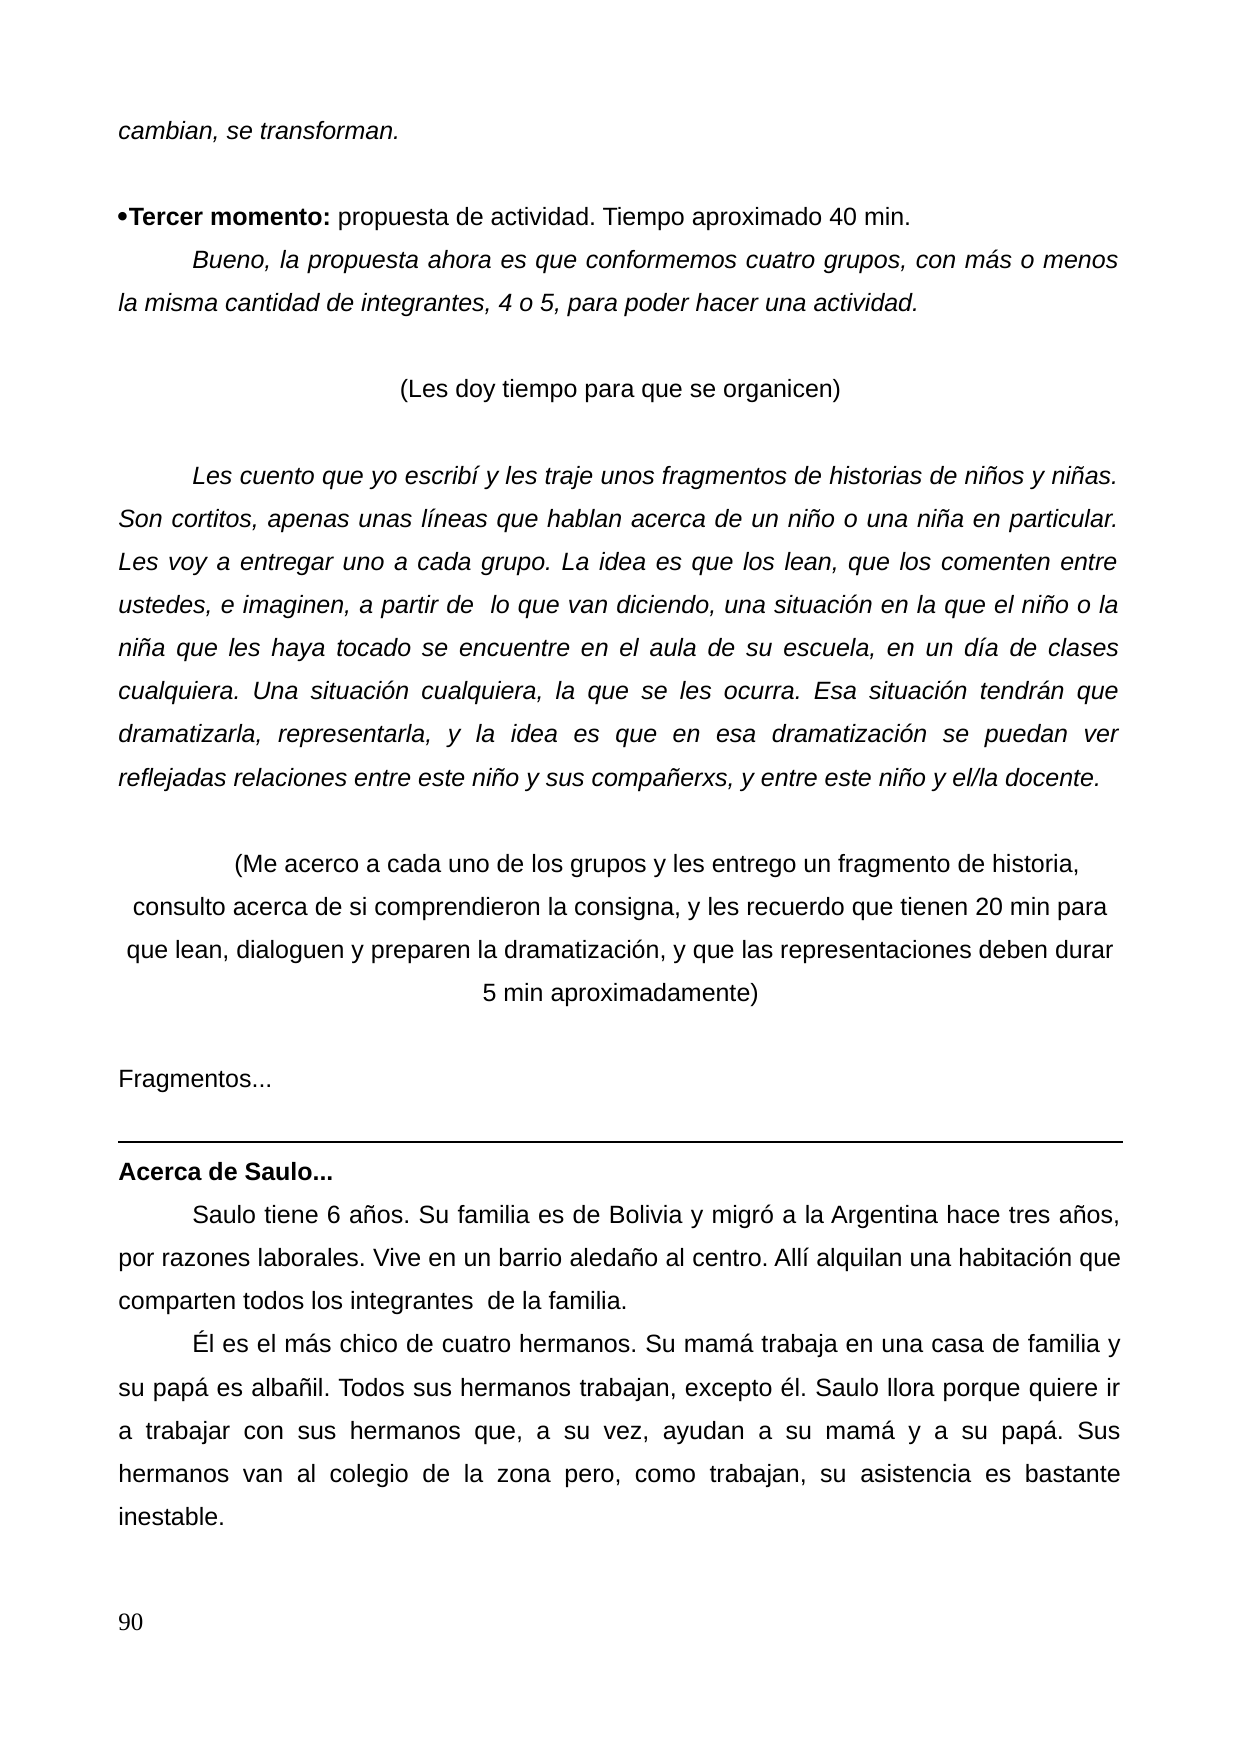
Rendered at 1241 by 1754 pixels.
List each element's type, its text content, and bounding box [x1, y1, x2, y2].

text (Les doy tiempo para que se organicen) [118, 374, 1123, 403]
text Saulo tiene 6 años. Su familia es de Bolivia y migró a la Argentina hace tres años, por razones laborales. Vive en un barrio aledaño al centro. Allí alquilan una habitación que comparten todos los integrantes de la familia. [118, 1200, 1123, 1315]
text Acerca de Saulo... [118, 1157, 1123, 1186]
text Él es el más chico de cuatro hermanos. Su mamá trabaja en una casa de familia y su papá es albañil. Todos sus hermanos trabajan, excepto él. Saulo llora porque quiere ir a trabajar con sus hermanos que, a su vez, ayudan a su mamá y a su papá. Sus hermanos van al colegio de la zona pero, como trabajan, su asistencia es bastante inestable. [118, 1329, 1123, 1531]
text Fragmentos... [118, 1064, 1123, 1093]
text (Me acerco a cada uno de los grupos y les entrego un fragmento de historia, consulto acerca de si comprendieron la consigna, y les recuerdo que tienen 20 min para que lean, dialoguen y preparen la dramatización, y que las representaciones deben durar 5 min aproximadamente) [118, 849, 1123, 1007]
text Bueno, la propuesta ahora es que conformemos cuatro grupos, con más o menos la misma cantidad de integrantes, 4 o 5, para poder hacer una actividad. [118, 245, 1123, 317]
text Les cuento que yo escribí y les traje unos fragmentos de historias de niños y niñas. Son cortitos, apenas unas líneas que hablan acerca de un niño o una niña en particular. Les voy a entregar uno a cada grupo. La idea es que los lean, que los comenten entre ustedes, e imaginen, a partir de lo que van diciendo, una situación en la que el niño o la niña que les haya tocado se encuentre en el aula de su escuela, en un día de clases cualquiera. Una situación cualquiera, la que se les ocurra. Esa situación tendrán que dramatizarla, representarla, y la idea es que en esa dramatización se puedan ver reflejadas relaciones entre este niño y sus compañerxs, y entre este niño y el/la docente. [118, 461, 1123, 791]
list Tercer momento: propuesta de actividad. Tiempo aproximado 40 min. [118, 202, 1123, 231]
text cambian, se transforman. [118, 116, 1123, 144]
